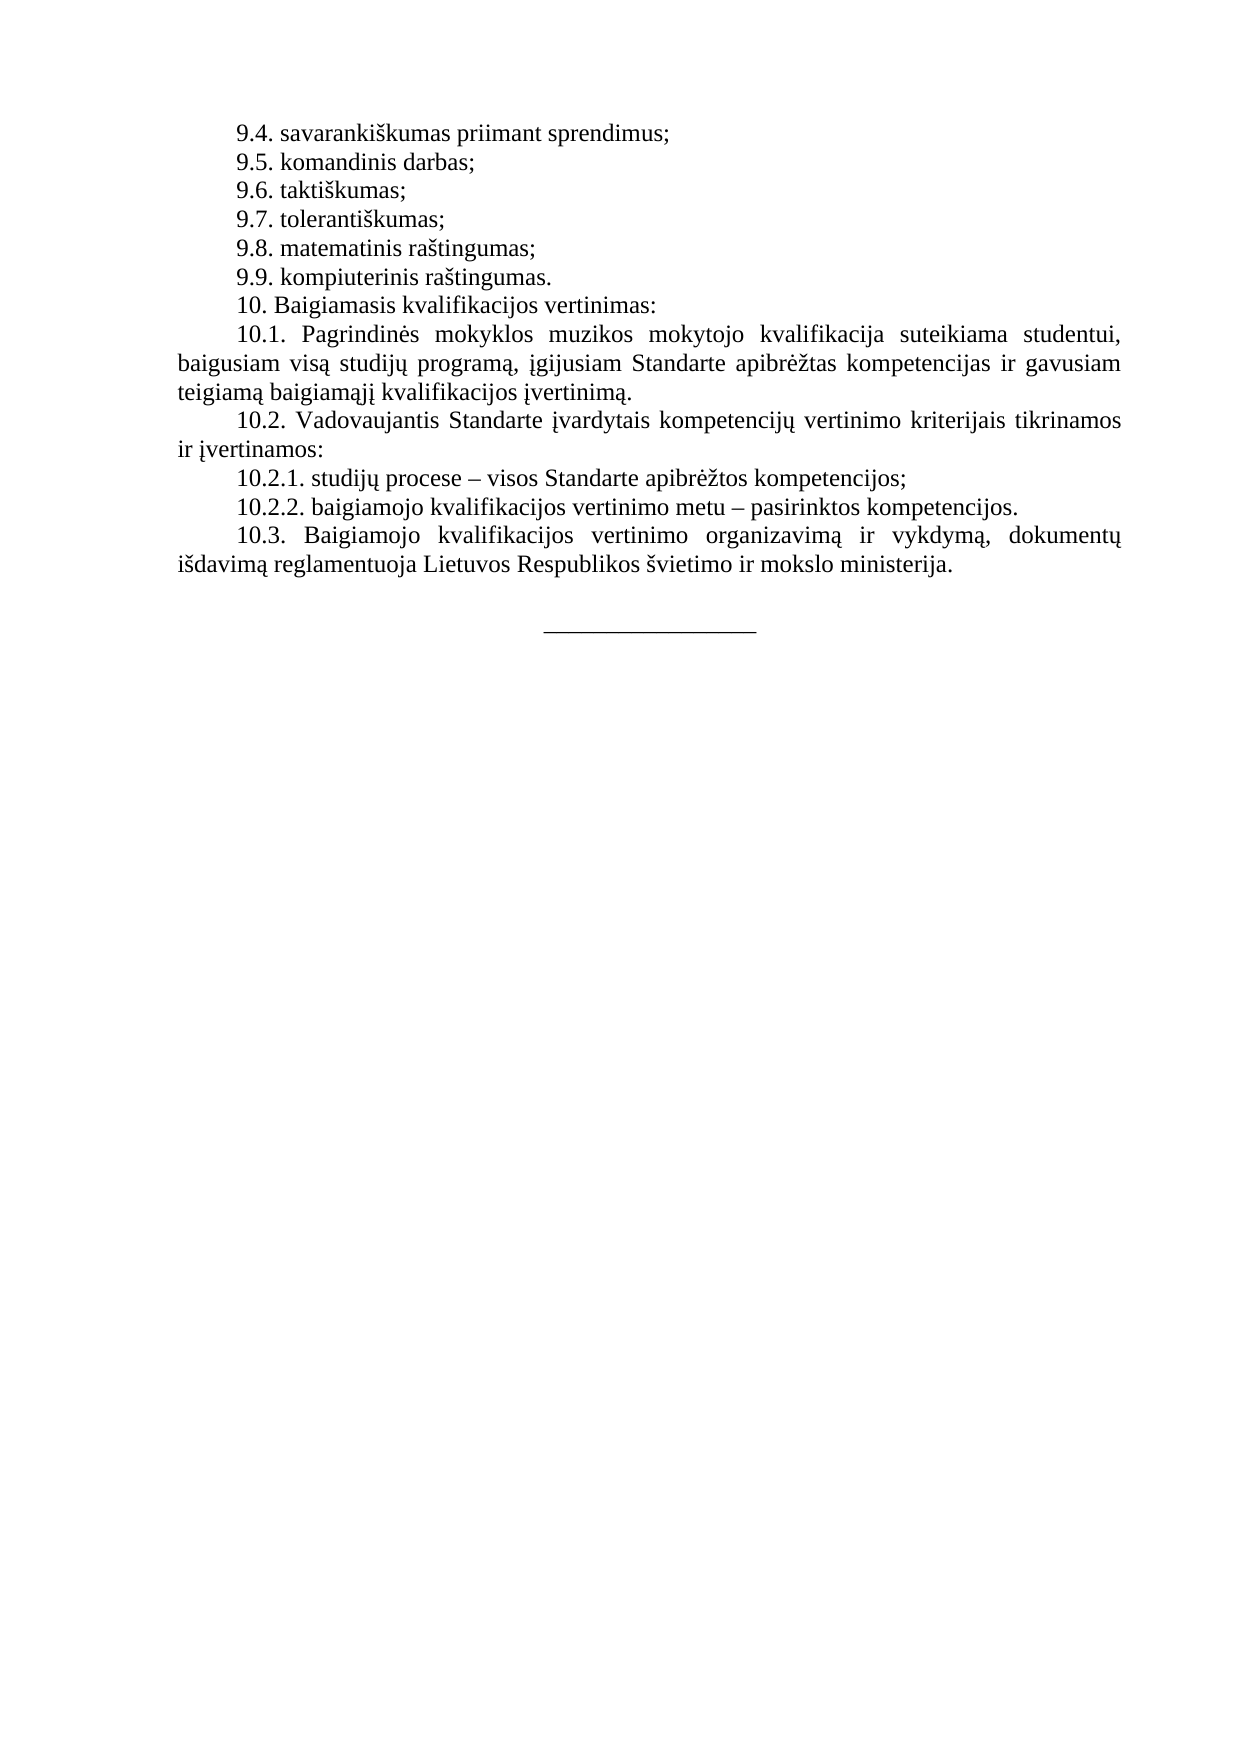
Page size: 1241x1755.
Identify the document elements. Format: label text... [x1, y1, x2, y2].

text 10.2. Vadovaujantis Standarte įvardytais kompetencijų vertinimo kriterijais tikrinamos ir įvertinamos: [177, 406, 1122, 463]
text 9.6. taktiškumas; [177, 176, 1122, 204]
text 9.4. savarankiškumas priimant sprendimus; [177, 118, 1122, 147]
text _________________ [177, 607, 1122, 636]
text 10. Baigiamasis kvalifikacijos vertinimas: [177, 291, 1122, 319]
text 9.9. kompiuterinis raštingumas. [177, 262, 1122, 291]
text 10.1. Pagrindinės mokyklos muzikos mokytojo kvalifikacija suteikiama studentui, baigusiam visą studijų programą, įgijusiam Standarte apibrėžtas kompetencijas ir gavusiam teigiamą baigiamąjį kvalifikacijos įvertinimą. [177, 319, 1122, 406]
text 10.2.2. baigiamojo kvalifikacijos vertinimo metu – pasirinktos kompetencijos. [177, 492, 1122, 521]
text 9.8. matematinis raštingumas; [177, 233, 1122, 262]
text 9.7. tolerantiškumas; [177, 204, 1122, 233]
text 10.3. Baigiamojo kvalifikacijos vertinimo organizavimą ir vykdymą, dokumentų išdavimą reglamentuoja Lietuvos Respublikos švietimo ir mokslo ministerija. [177, 521, 1122, 578]
text 9.5. komandinis darbas; [177, 147, 1122, 176]
text 10.2.1. studijų procese – visos Standarte apibrėžtos kompetencijos; [177, 463, 1122, 492]
